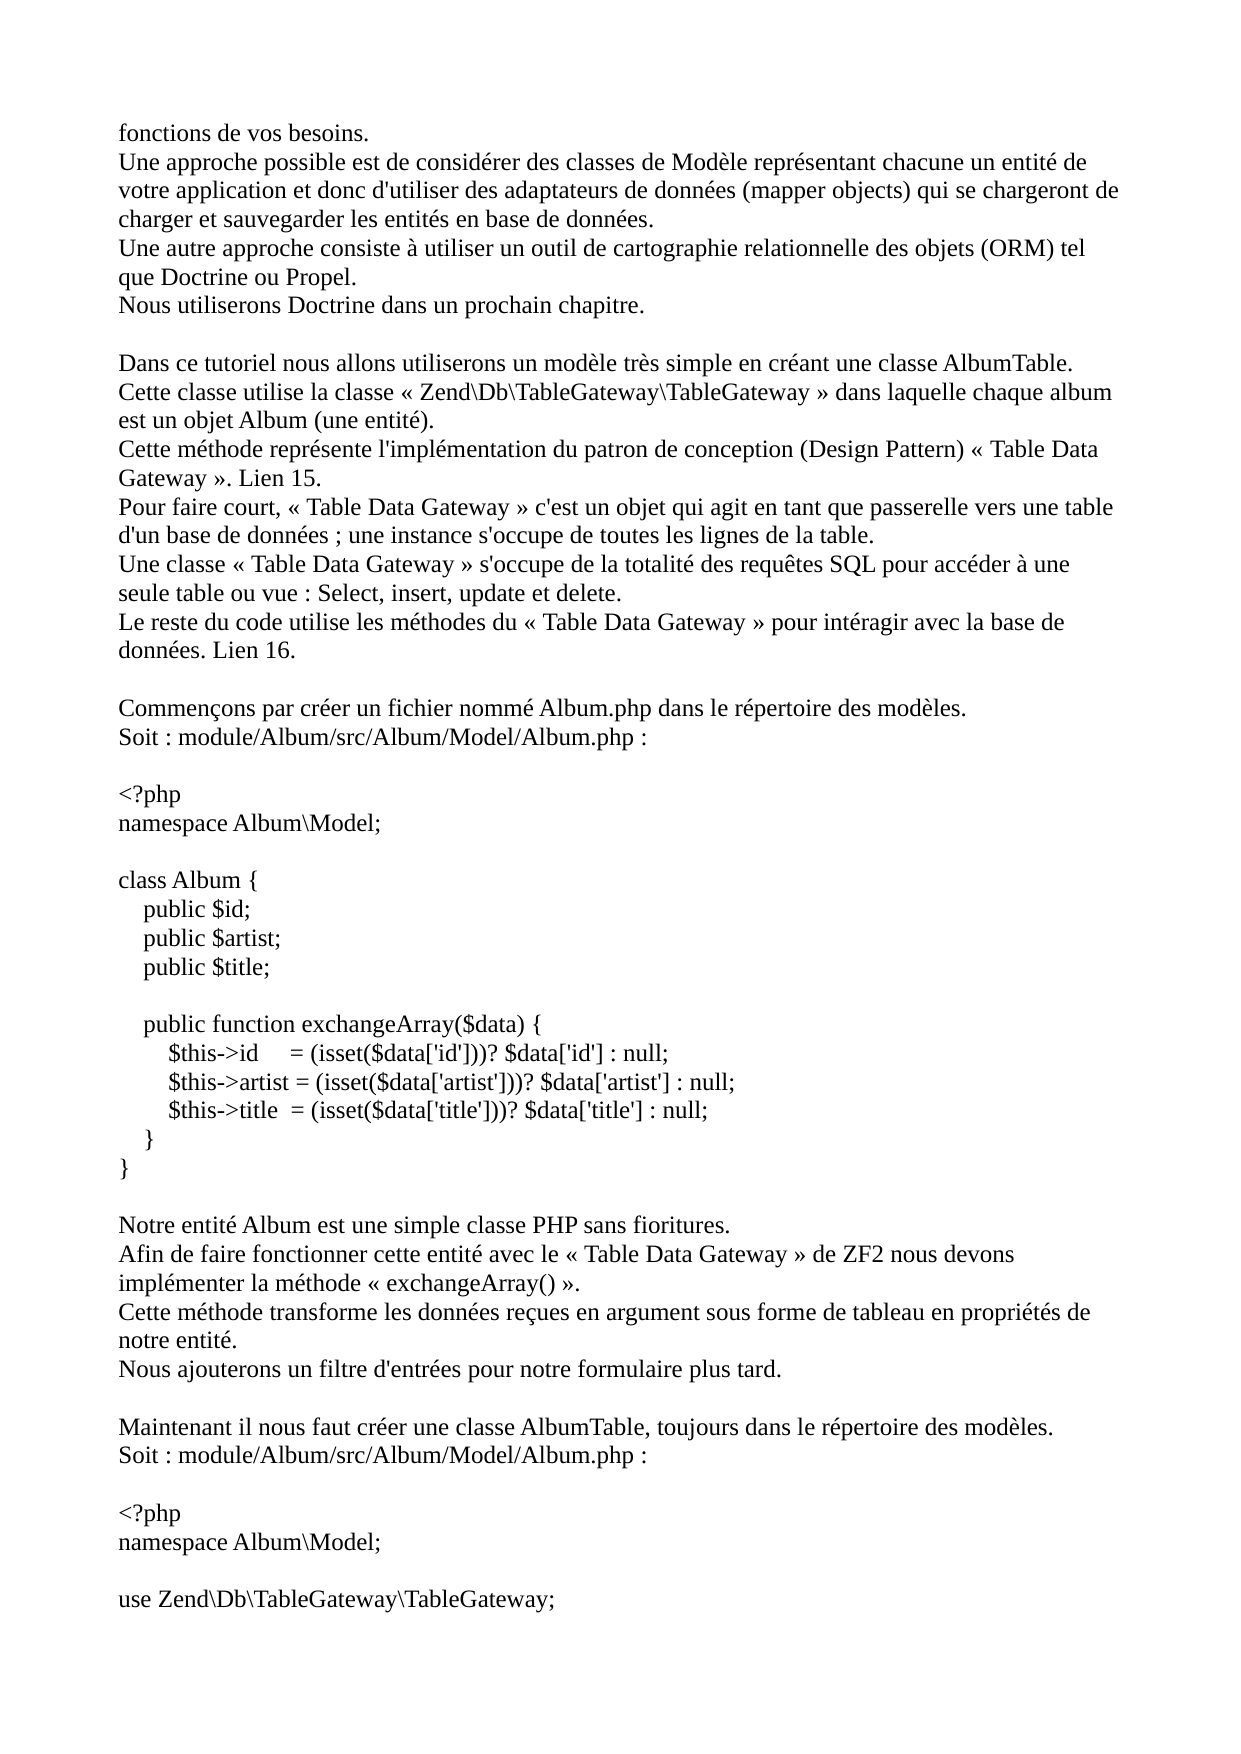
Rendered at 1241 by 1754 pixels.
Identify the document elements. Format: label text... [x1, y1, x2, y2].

text Soit : module/Album/src/Album/Model/Album.php : [118, 1441, 1122, 1469]
text $this->title = (isset($data['title']))? $data['title'] : null; [118, 1096, 1122, 1124]
text Nous ajouterons un filtre d'entrées pour notre formulaire plus tard. [118, 1354, 1122, 1383]
text Commençons par créer un fichier nommé Album.php dans le répertoire des modèles. [118, 693, 1122, 722]
text Une approche possible est de considérer des classes de Modèle représentant chacune un entité de votre application et donc d'utiliser des adaptateurs de données (mapper objects) qui se chargeront de charger et sauvegarder les entités en base de données. [118, 147, 1122, 233]
text use Zend\Db\TableGateway\TableGateway; [118, 1584, 1122, 1613]
text $this->id = (isset($data['id']))? $data['id'] : null; [118, 1038, 1122, 1067]
text public function exchangeArray($data) { [118, 1009, 1122, 1038]
text public $artist; [118, 923, 1122, 952]
text Notre entité Album est une simple classe PHP sans fioritures. [118, 1211, 1122, 1239]
text Afin de faire fonctionner cette entité avec le « Table Data Gateway » de ZF2 nous devons implémenter la méthode « exchangeArray() ». [118, 1239, 1122, 1297]
text Nous utiliserons Doctrine dans un prochain chapitre. [118, 291, 1122, 319]
text Cette méthode représente l'implémentation du patron de conception (Design Pattern) « Table Data Gateway ». Lien 15. [118, 434, 1122, 492]
text public $id; [118, 894, 1122, 923]
text namespace Album\Model; [118, 1527, 1122, 1556]
text class Album { [118, 866, 1122, 894]
text namespace Album\Model; [118, 808, 1122, 837]
text public $title; [118, 952, 1122, 981]
text Soit : module/Album/src/Album/Model/Album.php : [118, 722, 1122, 751]
text Cette classe utilise la classe « Zend\Db\TableGateway\TableGateway » dans laquelle chaque album est un objet Album (une entité). [118, 377, 1122, 434]
text } [118, 1153, 1122, 1182]
text Cette méthode transforme les données reçues en argument sous forme de tableau en propriétés de notre entité. [118, 1297, 1122, 1354]
text $this->artist = (isset($data['artist']))? $data['artist'] : null; [118, 1067, 1122, 1096]
text <?php [118, 779, 1122, 808]
text Pour faire court, « Table Data Gateway » c'est un objet qui agit en tant que passerelle vers une table d'un base de données ; une instance s'occupe de toutes les lignes de la table. [118, 492, 1122, 549]
text } [118, 1124, 1122, 1153]
text Une classe « Table Data Gateway » s'occupe de la totalité des requêtes SQL pour accéder à une seule table ou vue : Select, insert, update et delete. [118, 549, 1122, 607]
text Maintenant il nous faut créer une classe AlbumTable, toujours dans le répertoire des modèles. [118, 1412, 1122, 1441]
text <?php [118, 1498, 1122, 1527]
text Une autre approche consiste à utiliser un outil de cartographie relationnelle des objets (ORM) tel que Doctrine ou Propel. [118, 233, 1122, 291]
text Dans ce tutoriel nous allons utiliserons un modèle très simple en créant une classe AlbumTable. [118, 348, 1122, 377]
text Le reste du code utilise les méthodes du « Table Data Gateway » pour intéragir avec la base de données. Lien 16. [118, 607, 1122, 664]
text fonctions de vos besoins. [118, 118, 1122, 147]
